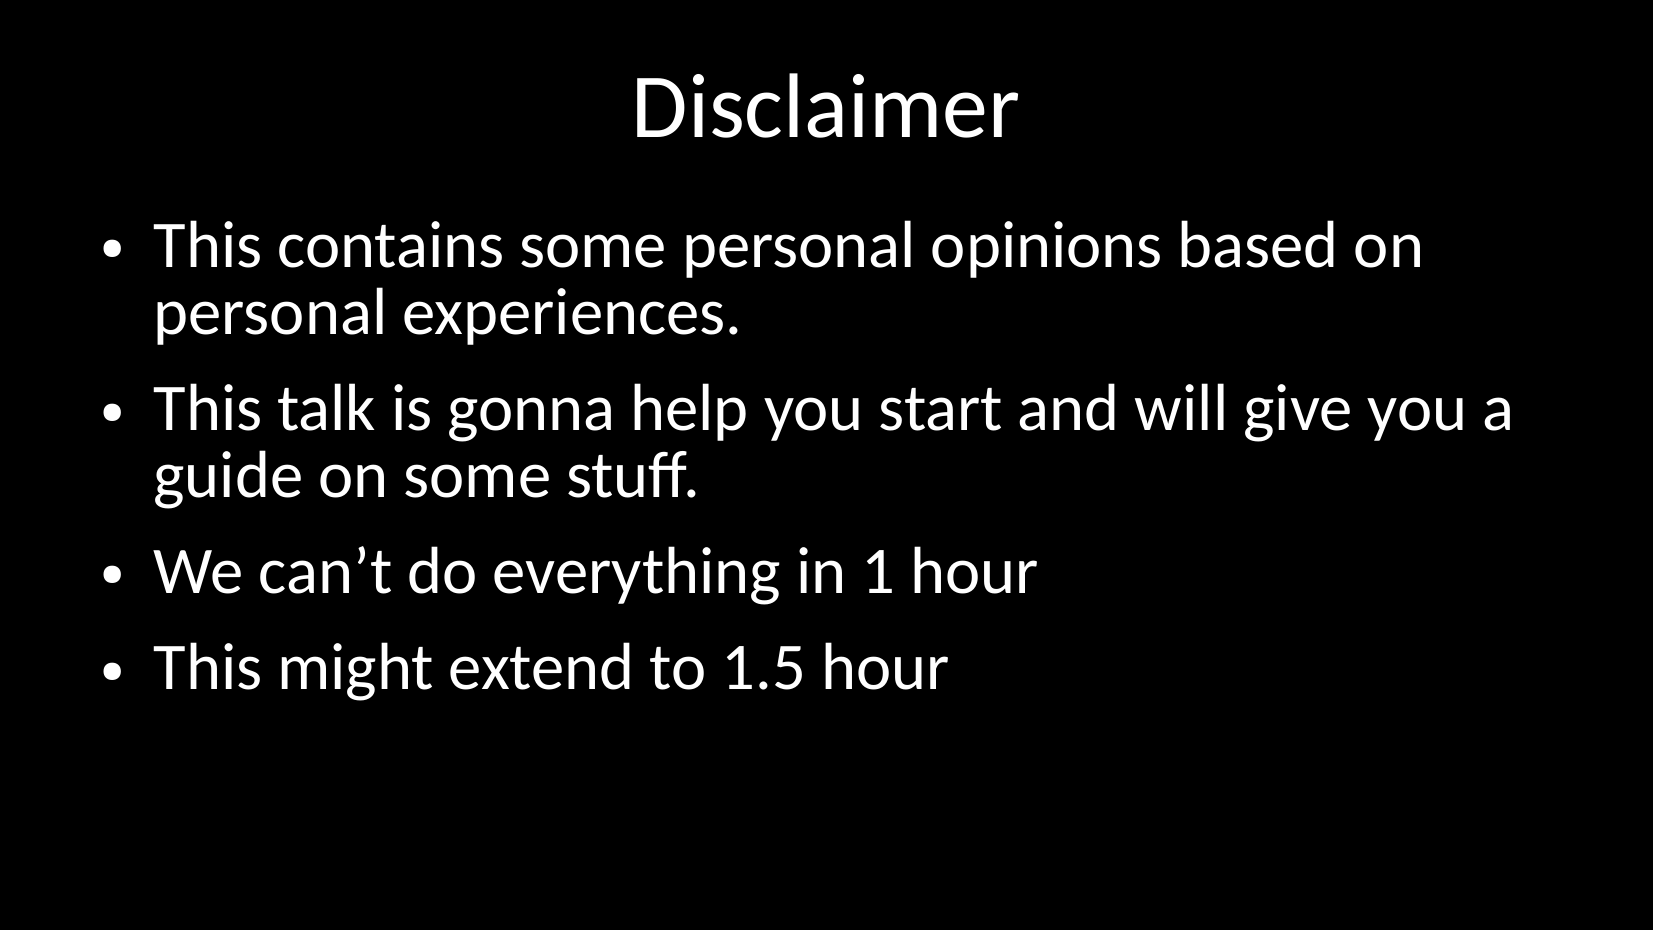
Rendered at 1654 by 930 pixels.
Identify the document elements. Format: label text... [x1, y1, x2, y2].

title Disclaimer [82, 37, 1571, 193]
list This contains some personal opinions based on personal experiences. This talk is gonna help you start and will give you a guide on some stuff. We can’t do everything in 1 hour This might extend to 1.5 hour [82, 217, 1571, 757]
